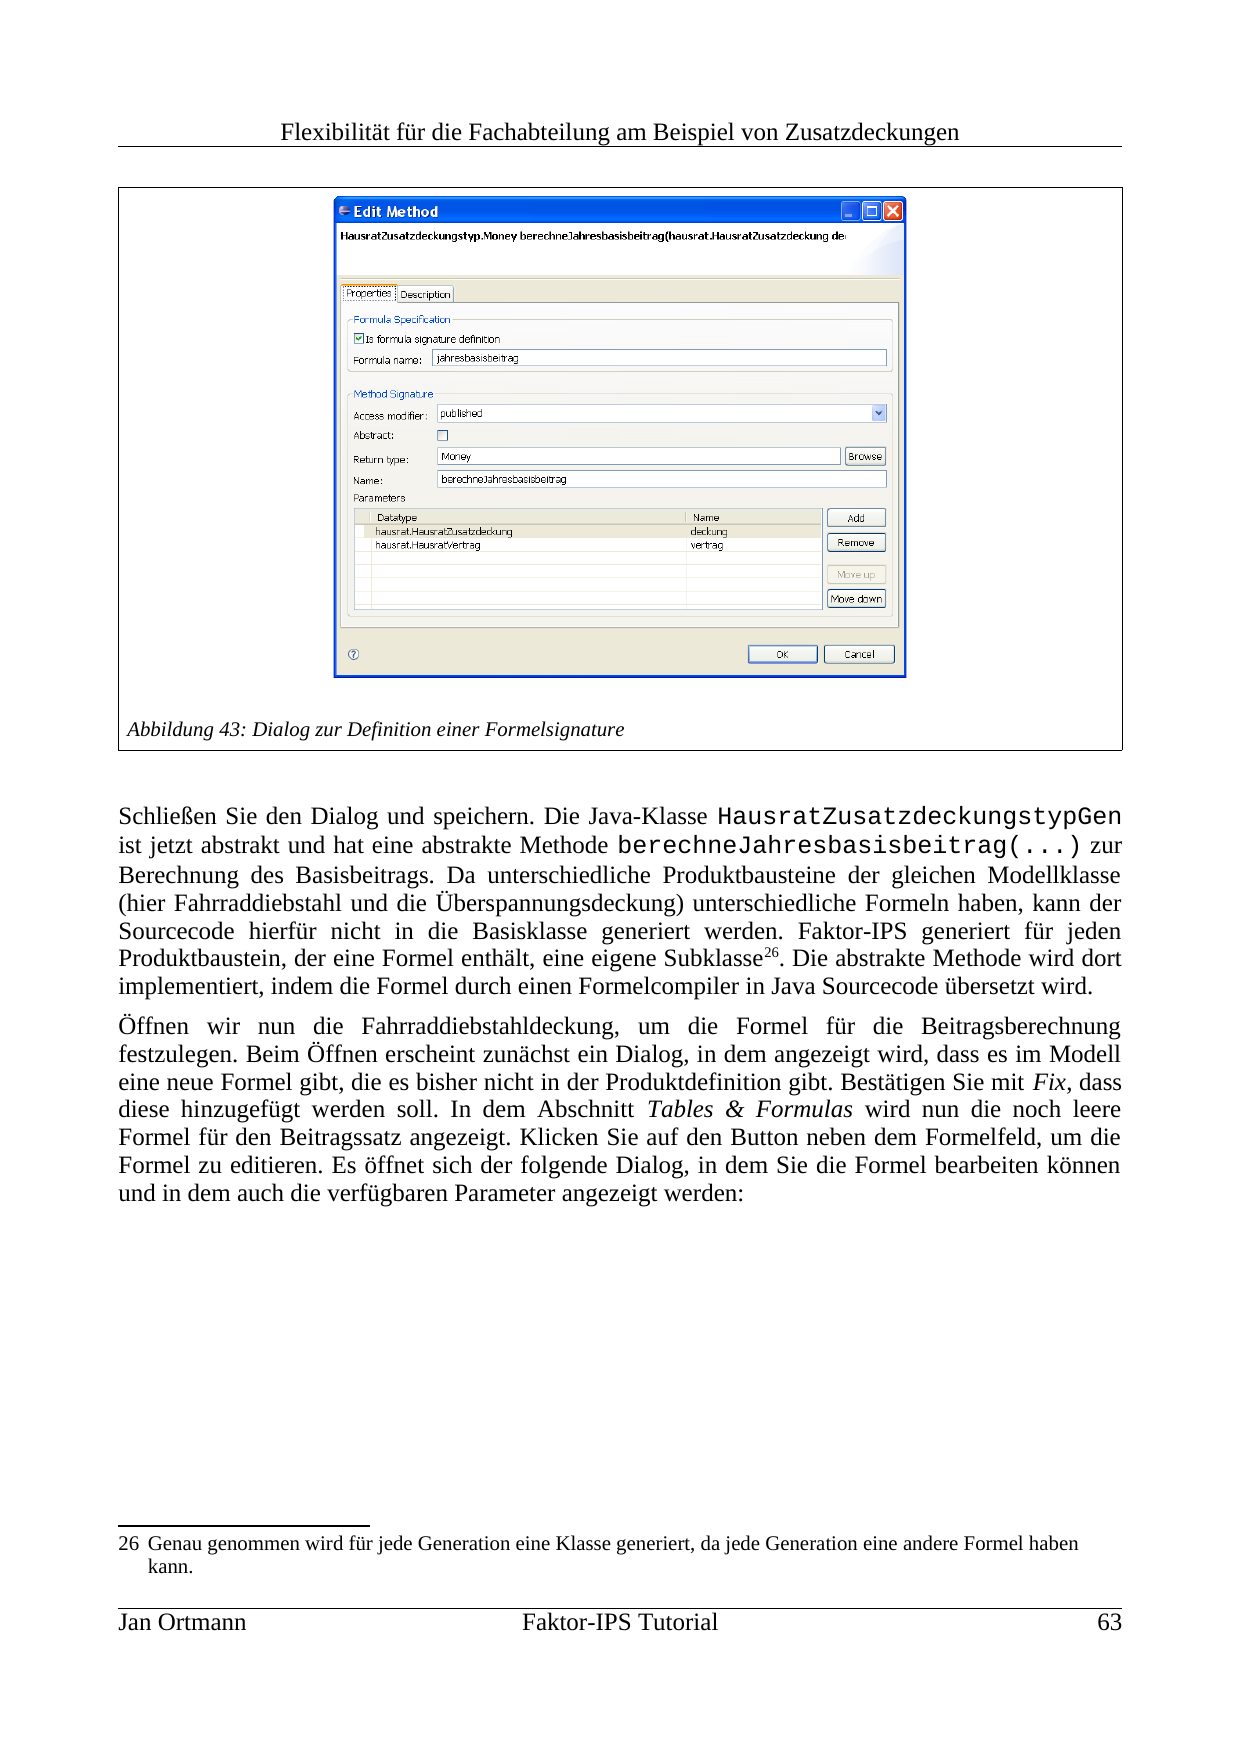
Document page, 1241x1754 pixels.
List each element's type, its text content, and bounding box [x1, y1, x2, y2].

text Genau genommen wird für jede Generation eine Klasse generiert, da jede Generation eine andere Formel haben kann. [118, 1532, 1122, 1578]
text Abbildung 43: Dialog zur Definition einer Formelsignature [127, 718, 1113, 741]
text Schließen Sie den Dialog und speichern. Die Java-Klasse HausratZusatzdeckungstypGen ist jetzt abstrakt und hat eine abstrakte Methode berechneJahresbasisbeitrag(...) zur Berechnung des Basisbeitrags. Da unterschiedliche Produktbausteine der gleichen Modellklasse (hier Fahrrad­diebstahl und die Überspannungsdeckung) unterschiedliche Formeln haben, kann der Sourcecode hierfür nicht in die Basisklasse generiert werden. Faktor-IPS generiert für jeden Produktbaustein, der eine Formel enthält, eine eigene Subklasse. Die abstrakte Methode wird dort implementiert, indem die Formel durch einen Formelcompiler in Java Sourcecode übersetzt wird. [118, 802, 1122, 1000]
picture [333, 196, 907, 678]
text Öffnen wir nun die Fahrraddiebstahldeckung, um die Formel für die Beitragsberechnung festzulegen. Beim Öffnen erscheint zunächst ein Dialog, in dem angezeigt wird, dass es im Modell eine neue Formel gibt, die es bisher nicht in der Produktdefinition gibt. Bestätigen Sie mit Fix, dass diese hinzugefügt werden soll. In dem Abschnitt Tables & Formulas wird nun die noch leere Formel für den Beitragssatz angezeigt. Klicken Sie auf den Button neben dem Formelfeld, um die Formel zu editieren. Es öffnet sich der folgende Dialog, in dem Sie die Formel bearbeiten können und in dem auch die verfügbaren Parameter angezeigt werden: [118, 1012, 1122, 1206]
